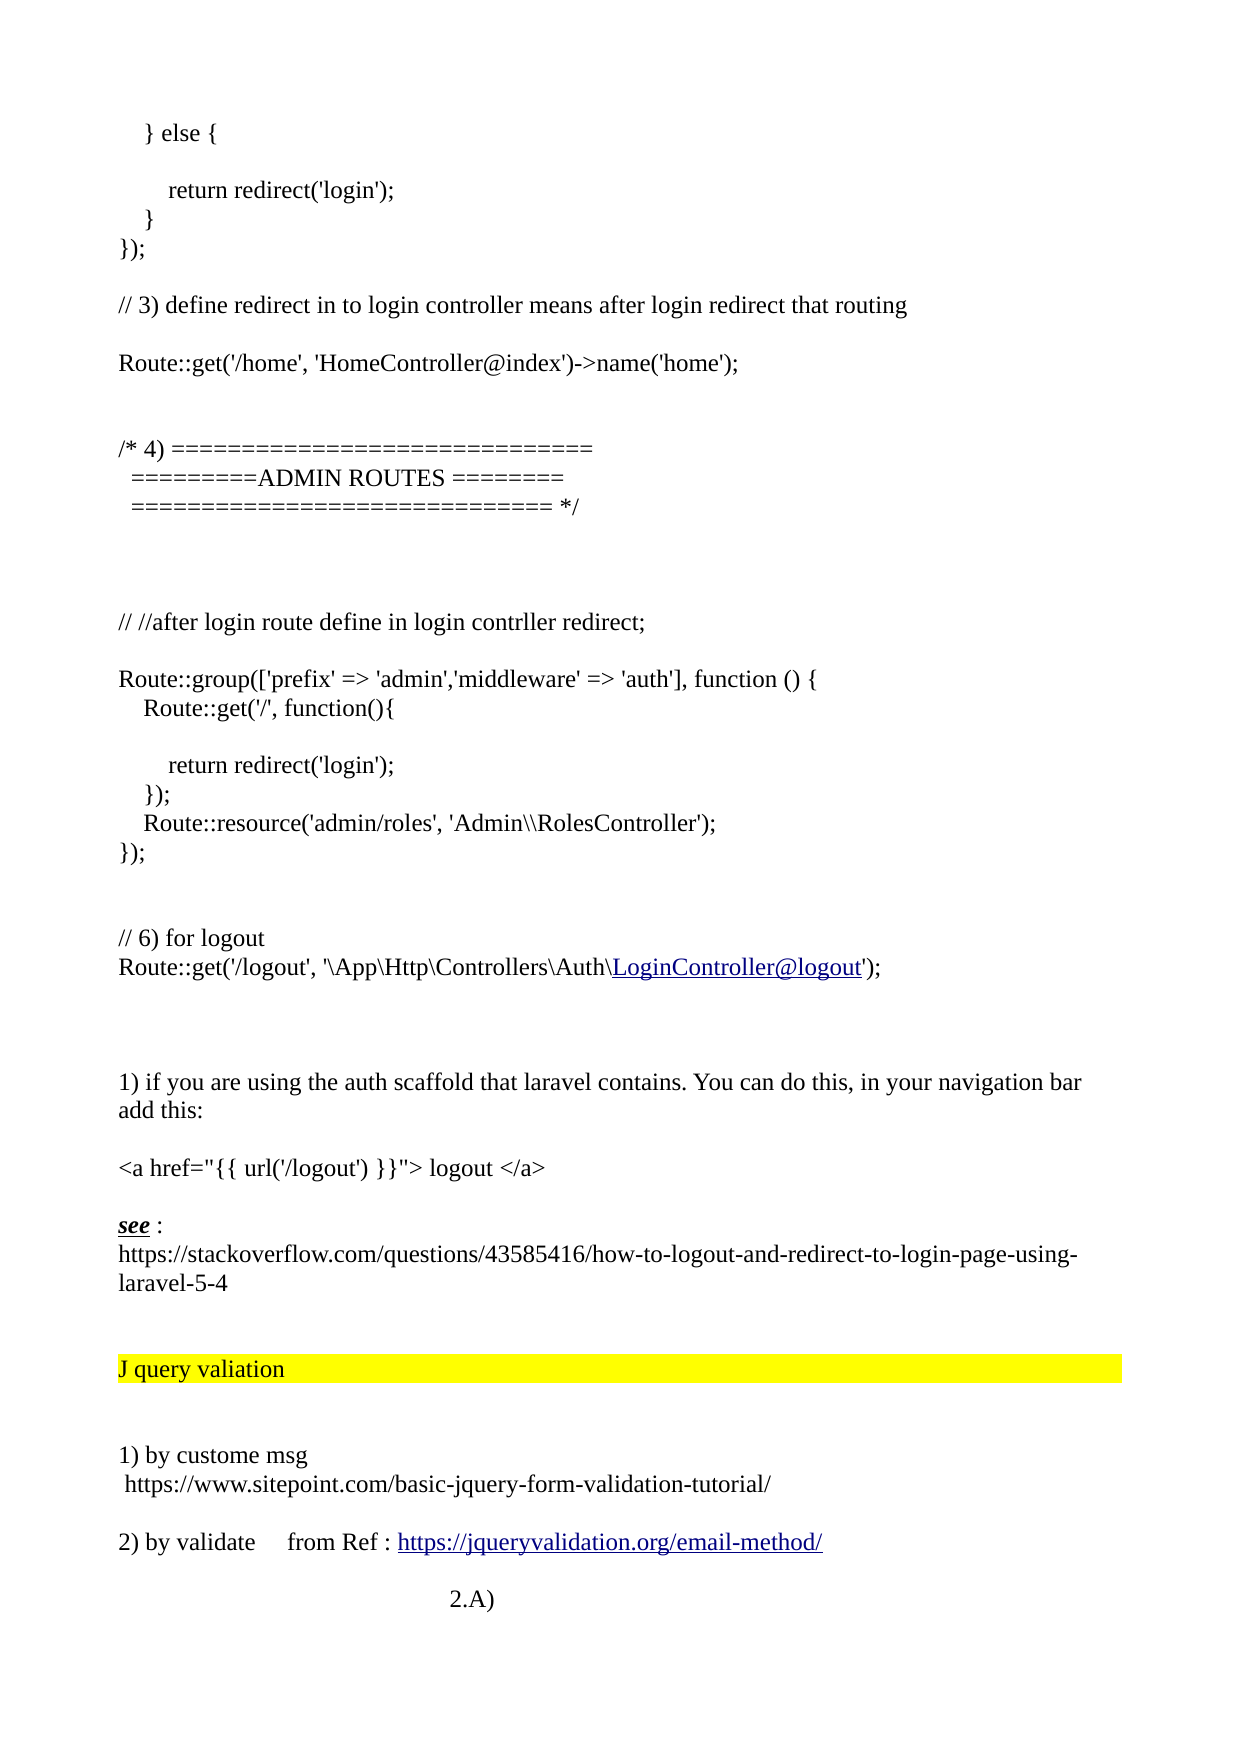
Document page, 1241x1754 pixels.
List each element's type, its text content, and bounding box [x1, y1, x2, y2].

text // //after login route define in login contrller redirect; [118, 607, 1122, 636]
text 2) by validate from Ref : https://jqueryvalidation.org/email-method/ [118, 1527, 1122, 1556]
text 1) if you are using the auth scaffold that laravel contains. You can do this, in your navigation bar add this: [118, 1067, 1122, 1124]
text Route::group(['prefix' => 'admin','middleware' => 'auth'], function () { [118, 664, 1122, 693]
text } else { [118, 118, 1122, 147]
text } [118, 204, 1122, 233]
text Route::get('/logout', '\App\Http\Controllers\Auth\LoginController@logout'); [118, 952, 1122, 981]
text 2.A) [118, 1584, 1122, 1613]
text return redirect('login'); [118, 751, 1122, 779]
text J query valiation [118, 1354, 1122, 1383]
text }); [118, 837, 1122, 866]
text https://stackoverflow.com/questions/43585416/how-to-logout-and-redirect-to-login-page-using-laravel-5-4 [118, 1239, 1122, 1297]
text ============================== */ [118, 492, 1122, 521]
text 1) by custome msg [118, 1383, 1122, 1469]
text see : [118, 1211, 1122, 1239]
text Route::get('/', function(){ [118, 693, 1122, 722]
text return redirect('login'); [118, 176, 1122, 204]
text Route::get('/home', 'HomeController@index')->name('home'); [118, 348, 1122, 377]
text // 6) for logout [118, 923, 1122, 952]
text }); [118, 779, 1122, 808]
text }); [118, 233, 1122, 262]
text /* 4) ============================== [118, 434, 1122, 463]
text // 3) define redirect in to login controller means after login redirect that routing [118, 291, 1122, 319]
text =========ADMIN ROUTES ======== [118, 463, 1122, 492]
text <a href="{{ url('/logout') }}"> logout </a> [118, 1153, 1122, 1182]
text Route::resource('admin/roles', 'Admin\\RolesController'); [118, 808, 1122, 837]
text https://www.sitepoint.com/basic-jquery-form-validation-tutorial/ [118, 1469, 1122, 1498]
